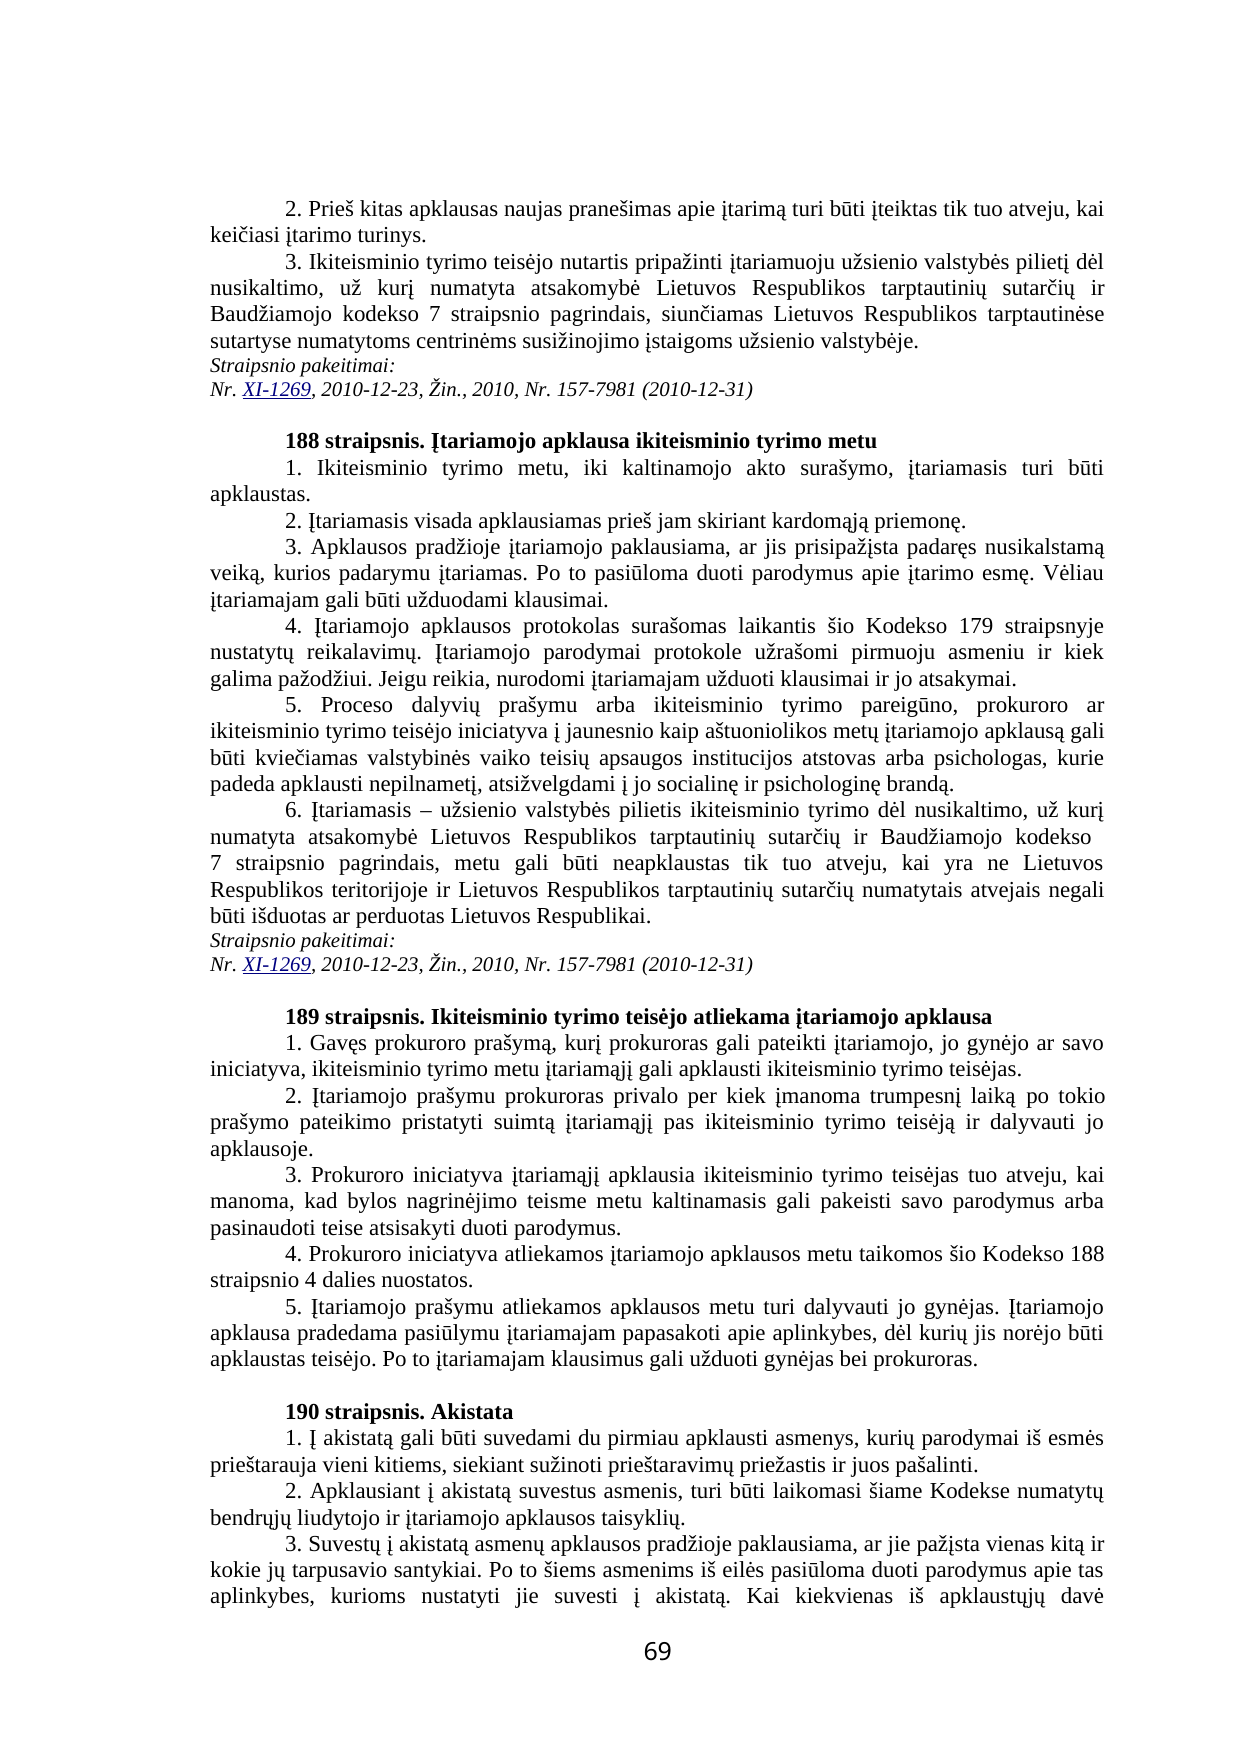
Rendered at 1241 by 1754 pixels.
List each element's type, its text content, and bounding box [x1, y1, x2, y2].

text 4. Įtariamojo apklausos protokolas surašomas laikantis šio Kodekso 179 straipsnyje nustatytų reikalavimų. Įtariamojo parodymai protokole užrašomi pirmuoju asmeniu ir kiek galima pažodžiui. Jeigu reikia, nurodomi įtariamajam užduoti klausimai ir jo atsakymai. [210, 612, 1106, 691]
text Nr. XI-1269, 2010-12-23, Žin., 2010, Nr. 157-7981 (2010-12-31) [210, 377, 1106, 401]
text Straipsnio pakeitimai: [210, 928, 1106, 952]
text Straipsnio pakeitimai: [210, 353, 1106, 377]
text 2. Prieš kitas apklausas naujas pranešimas apie įtarimą turi būti įteiktas tik tuo atveju, kai keičiasi įtarimo turinys. [210, 195, 1106, 248]
text 188 straipsnis. Įtariamojo apklausa ikiteisminio tyrimo metu [210, 428, 1106, 454]
text 3. Prokuroro iniciatyva įtariamąjį apklausia ikiteisminio tyrimo teisėjas tuo atveju, kai manoma, kad bylos nagrinėjimo teisme metu kaltinamasis gali pakeisti savo parodymus arba pasinaudoti teise atsisakyti duoti parodymus. [210, 1161, 1106, 1240]
text 2. Įtariamasis visada apklausiamas prieš jam skiriant kardomąją priemonę. [210, 507, 1106, 533]
text 1. Į akistatą gali būti suvedami du pirmiau apklausti asmenys, kurių parodymai iš esmės prieštarauja vieni kitiems, siekiant sužinoti prieštaravimų priežastis ir juos pašalinti. [210, 1424, 1106, 1477]
text 1. Ikiteisminio tyrimo metu, iki kaltinamojo akto surašymo, įtariamasis turi būti apklaustas. [210, 454, 1106, 507]
text Nr. XI-1269, 2010-12-23, Žin., 2010, Nr. 157-7981 (2010-12-31) [210, 952, 1106, 976]
text 3. Apklausos pradžioje įtariamojo paklausiama, ar jis prisipažįsta padaręs nusikalstamą veiką, kurios padarymu įtariamas. Po to pasiūloma duoti parodymus apie įtarimo esmę. Vėliau įtariamajam gali būti užduodami klausimai. [210, 533, 1106, 612]
text 3. Suvestų į akistatą asmenų apklausos pradžioje paklausiama, ar jie pažįsta vienas kitą ir kokie jų tarpusavio santykiai. Po to šiems asmenims iš eilės pasiūloma duoti parodymus apie tas aplinkybes, kurioms nustatyti jie suvesti į akistatą. Kai kiekvienas iš apklaustųjų davė [210, 1530, 1106, 1609]
text 5. Įtariamojo prašymu atliekamos apklausos metu turi dalyvauti jo gynėjas. Įtariamojo apklausa pradedama pasiūlymu įtariamajam papasakoti apie aplinkybes, dėl kurių jis norėjo būti apklaustas teisėjo. Po to įtariamajam klausimus gali užduoti gynėjas bei prokuroras. [210, 1293, 1106, 1372]
text 2. Įtariamojo prašymu prokuroras privalo per kiek įmanoma trumpesnį laiką po tokio prašymo pateikimo pristatyti suimtą įtariamąjį pas ikiteisminio tyrimo teisėją ir dalyvauti jo apklausoje. [210, 1082, 1106, 1161]
text 189 straipsnis. Ikiteisminio tyrimo teisėjo atliekama įtariamojo apklausa [210, 1003, 1106, 1029]
text 190 straipsnis. Akistata [210, 1398, 1106, 1424]
text 5. Proceso dalyvių prašymu arba ikiteisminio tyrimo pareigūno, prokuroro ar ikiteisminio tyrimo teisėjo iniciatyva į jaunesnio kaip aštuoniolikos metų įtariamojo apklausą gali būti kviečiamas valstybinės vaiko teisių apsaugos institucijos atstovas arba psichologas, kurie padeda apklausti nepilnametį, atsižvelgdami į jo socialinę ir psichologinę brandą. [210, 691, 1106, 797]
text 4. Prokuroro iniciatyva atliekamos įtariamojo apklausos metu taikomos šio Kodekso 188 straipsnio 4 dalies nuostatos. [210, 1240, 1106, 1293]
text 2. Apklausiant į akistatą suvestus asmenis, turi būti laikomasi šiame Kodekse numatytų bendrųjų liudytojo ir įtariamojo apklausos taisyklių. [210, 1477, 1106, 1530]
text 6. Įtariamasis – užsienio valstybės pilietis ikiteisminio tyrimo dėl nusikaltimo, už kurį numatyta atsakomybė Lietuvos Respublikos tarptautinių sutarčių ir Baudžiamojo kodekso 7 straipsnio pagrindais, metu gali būti neapklaustas tik tuo atveju, kai yra ne Lietuvos Respublikos teritorijoje ir Lietuvos Respublikos tarptautinių sutarčių numatytais atvejais negali būti išduotas ar perduotas Lietuvos Respublikai. [210, 797, 1106, 928]
text 1. Gavęs prokuroro prašymą, kurį prokuroras gali pateikti įtariamojo, jo gynėjo ar savo iniciatyva, ikiteisminio tyrimo metu įtariamąjį gali apklausti ikiteisminio tyrimo teisėjas. [210, 1029, 1106, 1082]
text 3. Ikiteisminio tyrimo teisėjo nutartis pripažinti įtariamuoju užsienio valstybės pilietį dėl nusikaltimo, už kurį numatyta atsakomybė Lietuvos Respublikos tarptautinių sutarčių ir Baudžiamojo kodekso 7 straipsnio pagrindais, siunčiamas Lietuvos Respublikos tarptautinėse sutartyse numatytoms centrinėms susižinojimo įstaigoms užsienio valstybėje. [210, 248, 1106, 353]
